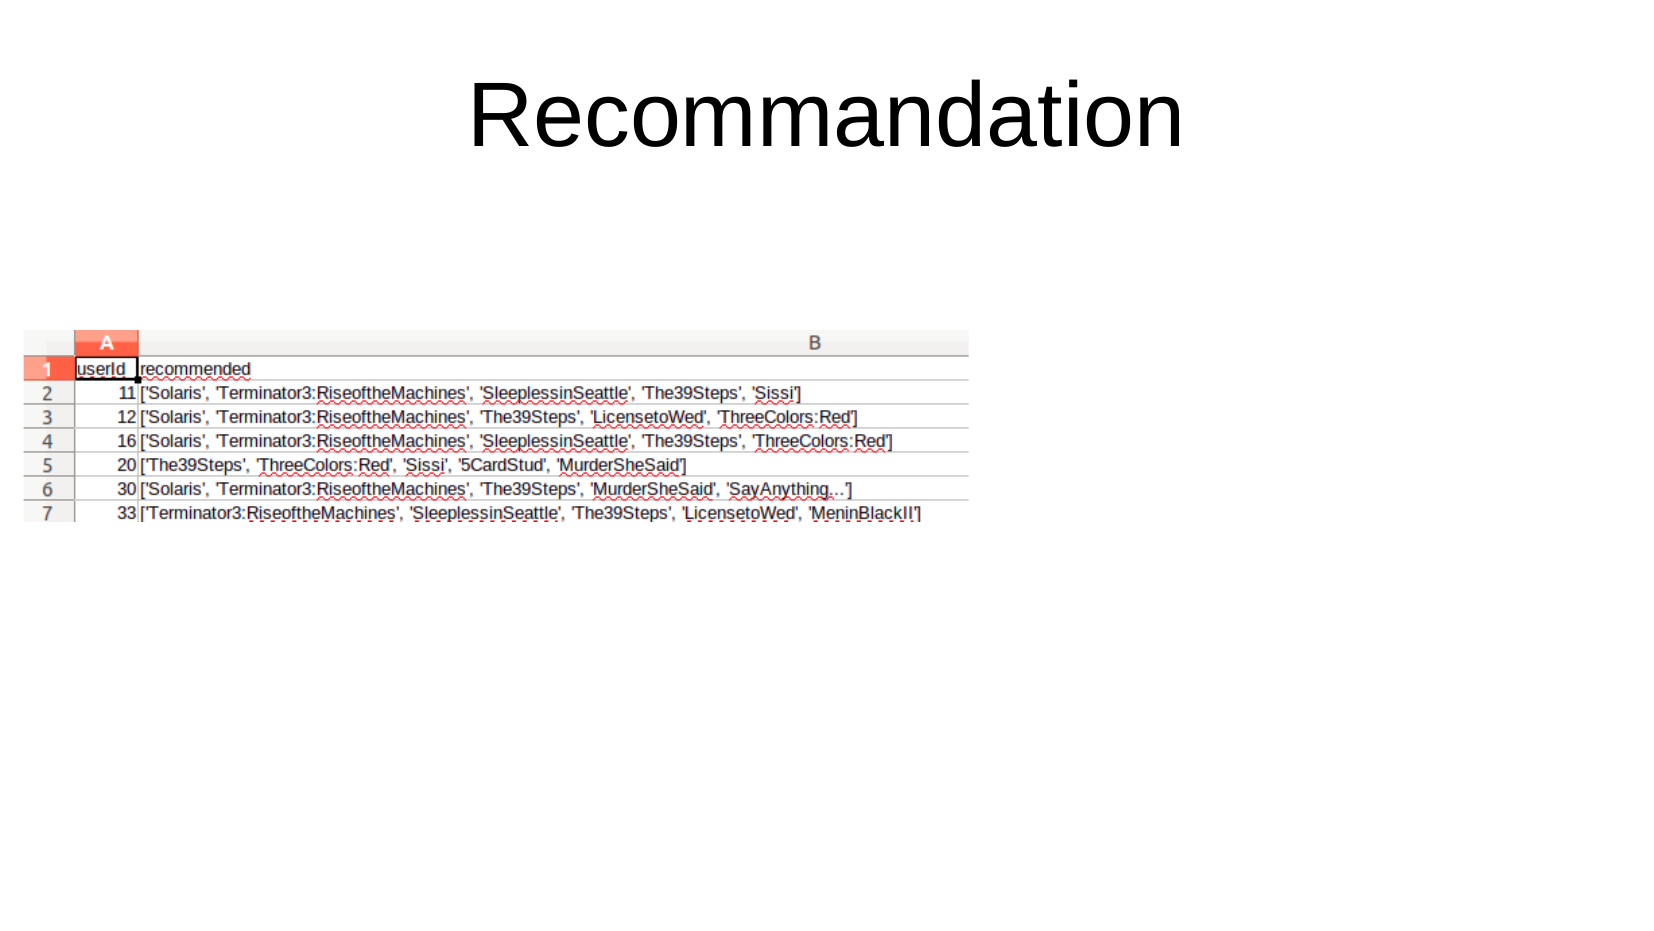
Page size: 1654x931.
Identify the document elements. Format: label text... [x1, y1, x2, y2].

picture [23, 330, 969, 522]
title Recommandation [82, 37, 1571, 193]
